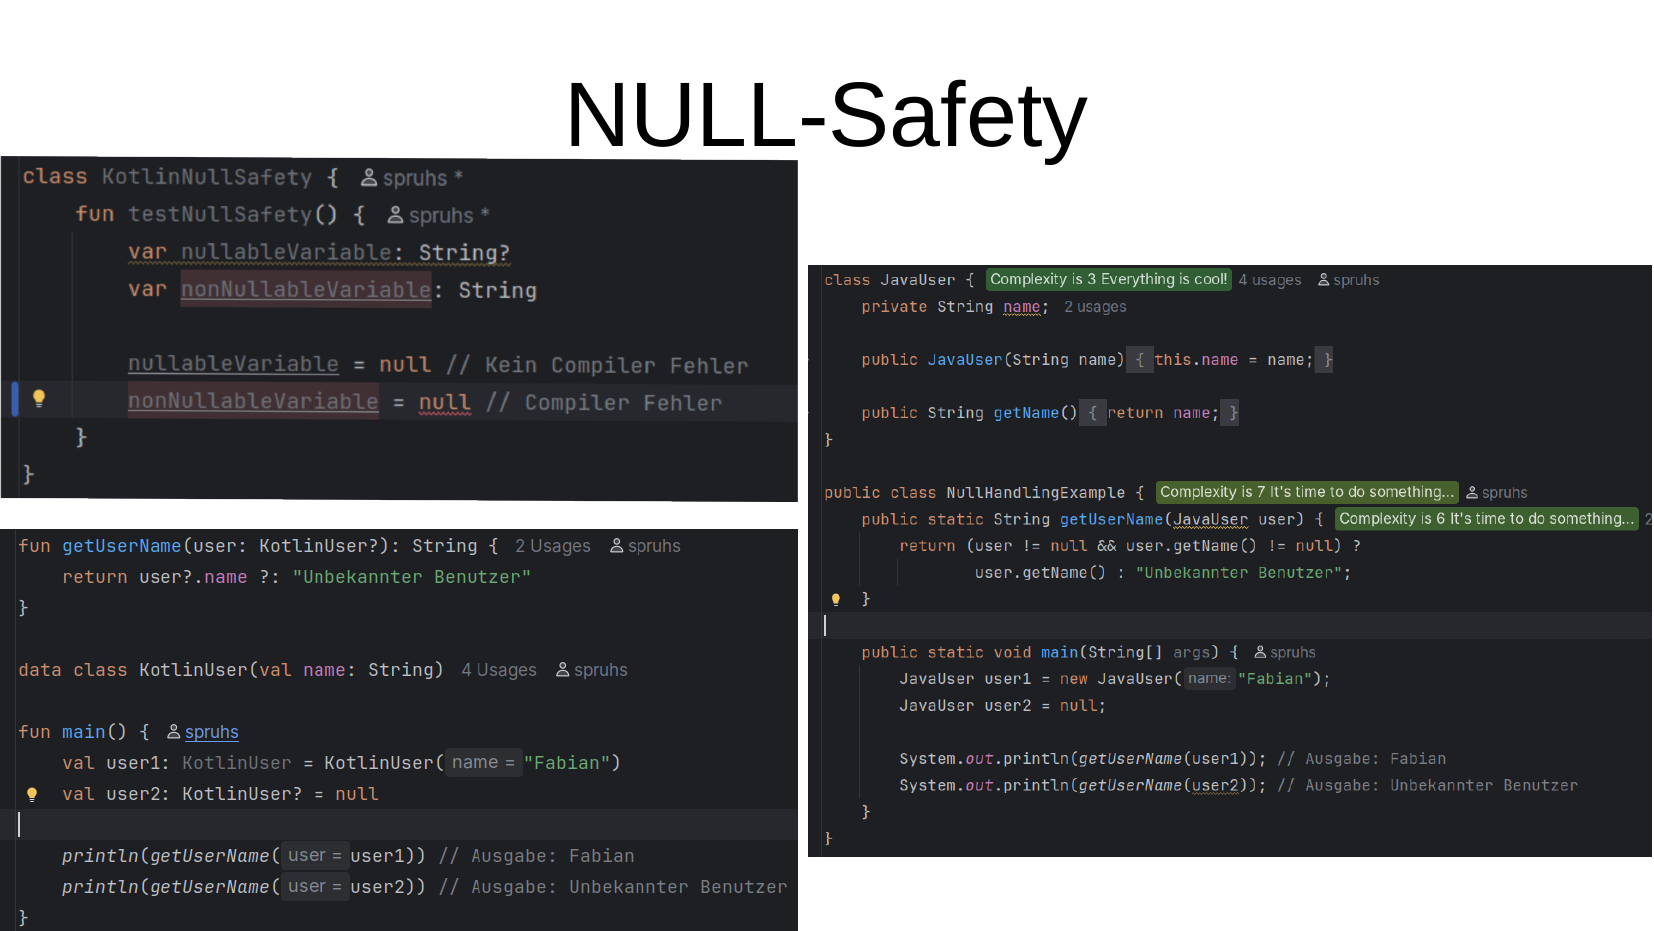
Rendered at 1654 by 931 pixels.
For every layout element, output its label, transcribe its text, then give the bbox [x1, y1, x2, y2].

title NULL-Safety [82, 37, 1571, 193]
picture [0, 155, 798, 502]
picture [0, 529, 798, 931]
picture [808, 265, 1652, 857]
